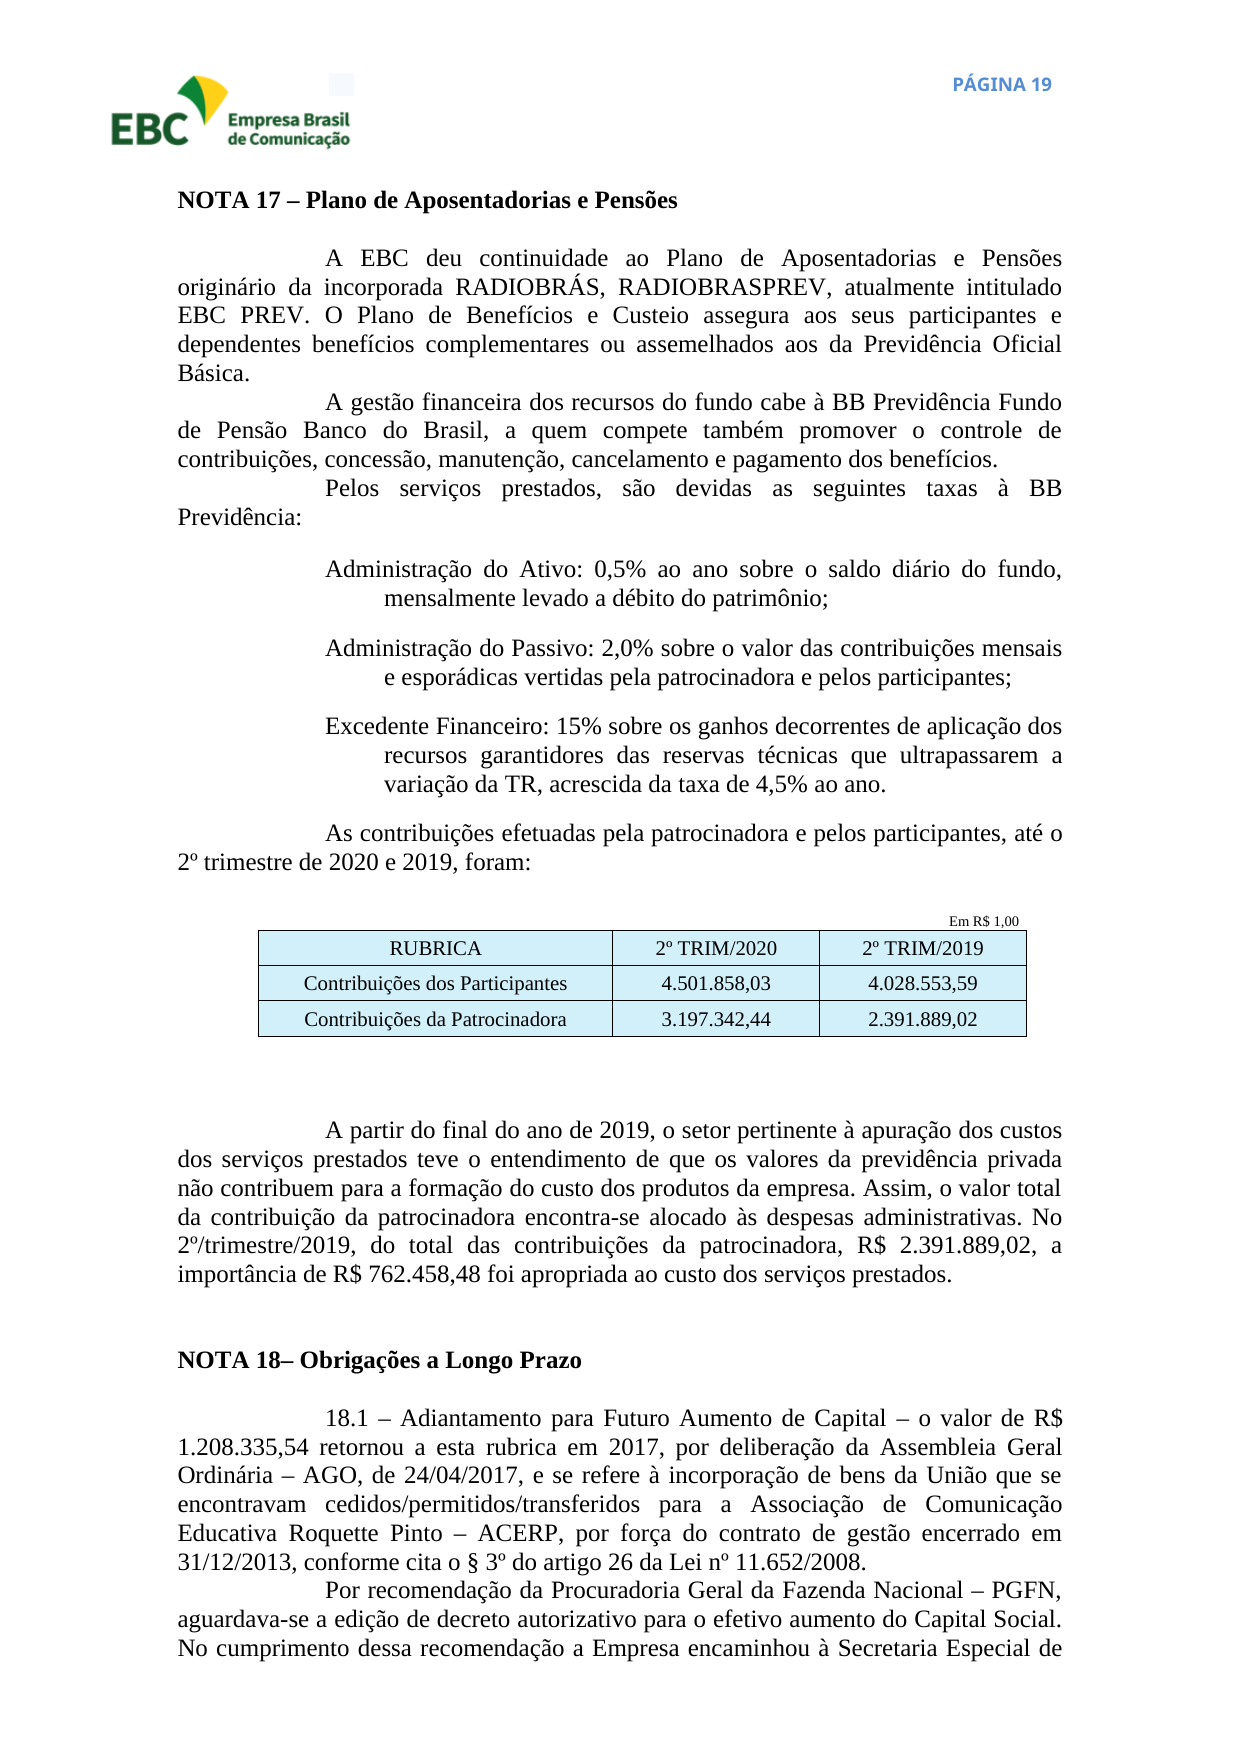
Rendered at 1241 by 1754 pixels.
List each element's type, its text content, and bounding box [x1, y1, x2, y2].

text Por recomendação da Procuradoria Geral da Fazenda Nacional – PGFN, aguardava-se a edição de decreto autorizativo para o efetivo aumento do Capital Social. No cumprimento dessa recomendação a Empresa encaminhou à Secretaria Especial de [177, 1576, 1063, 1662]
text A EBC deu continuidade ao Plano de Aposentadorias e Pensões originário da incorporada RADIOBRÁS, RADIOBRASPREV, atualmente intitulado EBC PREV. O Plano de Benefícios e Custeio assegura aos seus participantes e dependentes benefícios complementares ou assemelhados aos da Previdência Oficial Básica. [177, 243, 1063, 387]
table_cell 2.391.889,02 [820, 1001, 1026, 1036]
table_header RUBRICA [259, 931, 612, 965]
table_header 2º TRIM/2019 [820, 931, 1026, 965]
text Pelos serviços prestados, são devidas as seguintes taxas à BB Previdência: [177, 473, 1063, 530]
text Administração do Ativo: 0,5% ao ano sobre o saldo diário do fundo, mensalmente levado a débito do patrimônio; [325, 554, 1063, 612]
text Excedente Financeiro: 15% sobre os ganhos decorrentes de aplicação dos recursos garantidores das reservas técnicas que ultrapassarem a variação da TR, acrescida da taxa de 4,5% ao ano. [325, 711, 1063, 797]
text NOTA 18– Obrigações a Longo Prazo [177, 1346, 1063, 1374]
text NOTA 17 – Plano de Aposentadorias e Pensões [177, 185, 1063, 214]
table_cell 4.028.553,59 [820, 966, 1026, 1000]
text Em R$ 1,00 [177, 904, 1019, 929]
text A partir do final do ano de 2019, o setor pertinente à apuração dos custos dos serviços prestados teve o entendimento de que os valores da previdência privada não contribuem para a formação do custo dos produtos da empresa. Assim, o valor total da contribuição da patrocinadora encontra-se alocado às despesas administrativas. No 2º/trimestre/2019, do total das contribuições da patrocinadora, R$ 2.391.889,02, a importância de R$ 762.458,48 foi apropriada ao custo dos serviços prestados. [177, 1116, 1063, 1288]
table_cell 3.197.342,44 [613, 1001, 819, 1036]
text A gestão financeira dos recursos do fundo cabe à BB Previdência Fundo de Pensão Banco do Brasil, a quem compete também promover o controle de contribuições, concessão, manutenção, cancelamento e pagamento dos benefícios. [177, 387, 1063, 473]
text Administração do Passivo: 2,0% sobre o valor das contribuições mensais e esporádicas vertidas pela patrocinadora e pelos participantes; [325, 633, 1063, 690]
table_header 2º TRIM/2020 [613, 931, 819, 965]
text As contribuições efetuadas pela patrocinadora e pelos participantes, até o 2º trimestre de 2020 e 2019, foram: [177, 818, 1063, 876]
table_cell 4.501.858,03 [613, 966, 819, 1000]
table_cell Contribuições dos Participantes [259, 966, 612, 1000]
text 18.1 – Adiantamento para Futuro Aumento de Capital – o valor de R$ 1.208.335,54 retornou a esta rubrica em 2017, por deliberação da Assembleia Geral Ordinária – AGO, de 24/04/2017, e se refere à incorporação de bens da União que se encontravam cedidos/permitidos/transferidos para a Associação de Comunicação Educativa Roquette Pinto – ACERP, por força do contrato de gestão encerrado em 31/12/2013, conforme cita o § 3º do artigo 26 da Lei nº 11.652/2008. [177, 1403, 1063, 1576]
table_cell Contribuições da Patrocinadora [259, 1001, 612, 1036]
